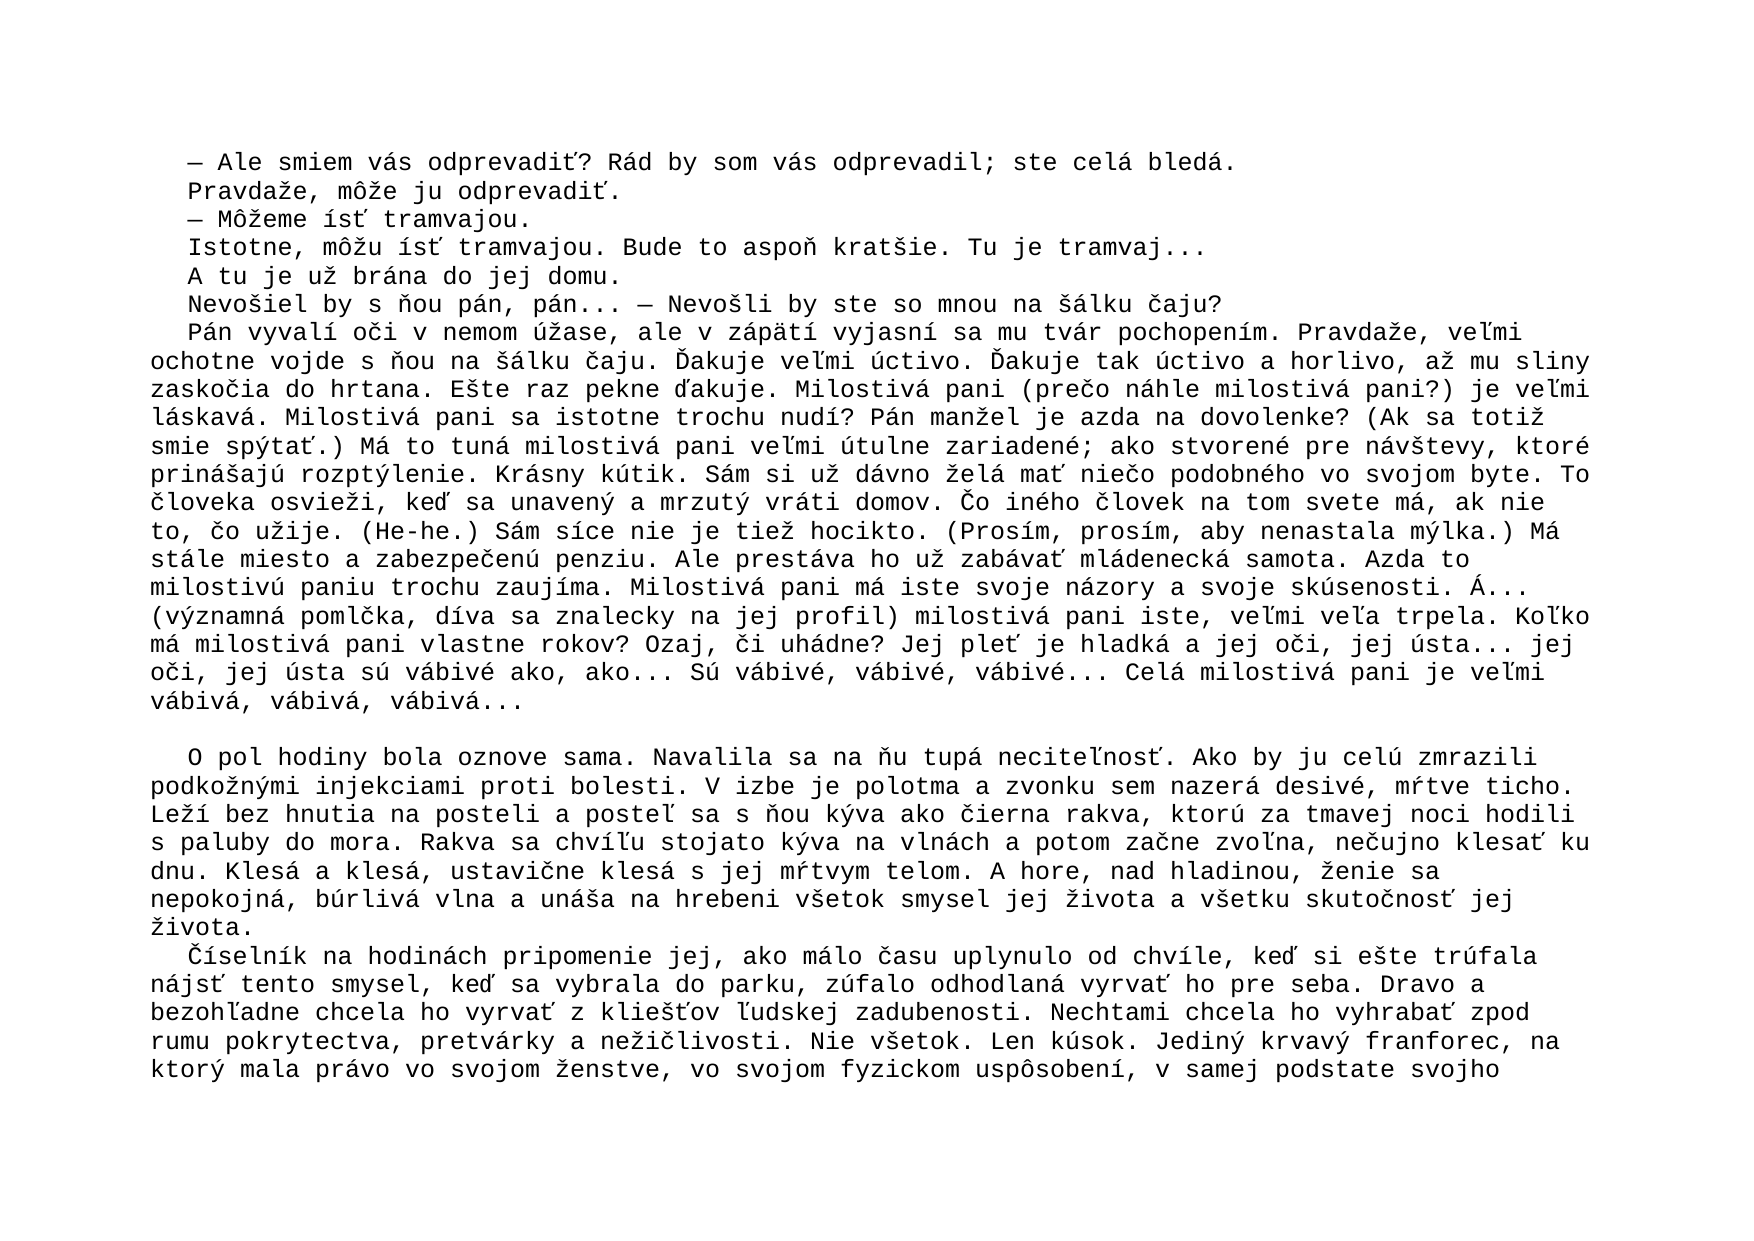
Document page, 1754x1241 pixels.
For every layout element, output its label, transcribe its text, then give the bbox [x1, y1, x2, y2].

text A tu je už brána do jej domu. [150, 263, 1603, 292]
text Číselník na hodinách pripomenie jej, ako málo času uplynulo od chvíle, keď si ešte trúfala nájsť tento smysel, keď sa vybrala do parku, zúfalo odhodlaná vyrvať ho pre seba. Dravo a bezohľadne chcela ho vyrvať z kliešťov ľudskej zadubenosti. Nechtami chcela ho vyhrabať zpod rumu pokrytectva, pretvárky a nežičlivosti. Nie všetok. Len kúsok. Jediný krvavý franforec, na ktorý mala právo vo svojom ženstve, vo svojom fyzickom uspôsobení, v samej podstate svojho [150, 943, 1603, 1085]
text Pán vyvalí oči v nemom úžase, ale v zápätí vyjasní sa mu tvár pochopením. Pravdaže, veľmi ochotne vojde s ňou na šálku čaju. Ďakuje veľmi úctivo. Ďakuje tak úctivo a horlivo, až mu sliny zaskočia do hrtana. Ešte raz pekne ďakuje. Milostivá pani (prečo náhle milostivá pani?) je veľmi láskavá. Milostivá pani sa istotne trochu nudí? Pán manžel je azda na dovolenke? (Ak sa totiž smie spýtať.) Má to tuná milostivá pani veľmi útulne zariadené; ako stvorené pre návštevy, ktoré prinášajú rozptýlenie. Krásny kútik. Sám si už dávno želá mať niečo podobného vo svojom byte. To človeka osvieži, keď sa unavený a mrzutý vráti domov. Čo iného človek na tom svete má, ak nie to, čo užije. (He-he.) Sám síce nie je tiež hocikto. (Prosím, prosím, aby nenastala mýlka.) Má stále miesto a zabezpečenú penziu. Ale prestáva ho už zabávať mládenecká samota. Azda to milostivú paniu trochu zaujíma. Milostivá pani má iste svoje názory a svoje skúsenosti. Á... (významná pomlčka, díva sa znalecky na jej profil) milostivá pani iste, veľmi veľa trpela. Koľko má milostivá pani vlastne rokov? Ozaj, či uhádne? Jej pleť je hladká a jej oči, jej ústa... jej oči, jej ústa sú vábivé ako, ako... Sú vábivé, vábivé, vábivé... Celá milostivá pani je veľmi vábivá, vábivá, vábivá... [150, 320, 1603, 717]
text Pravdaže, môže ju odprevadiť. [150, 178, 1603, 207]
text O pol hodiny bola oznove sama. Navalila sa na ňu tupá neciteľnosť. Ako by ju celú zmrazili podkožnými injekciami proti bolesti. V izbe je polotma a zvonku sem nazerá desivé, mŕtve ticho. Leží bez hnutia na posteli a posteľ sa s ňou kýva ako čierna rakva, ktorú za tmavej noci hodili s paluby do mora. Rakva sa chvíľu stojato kýva na vlnách a potom začne zvoľna, nečujno klesať ku dnu. Klesá a klesá, ustavične klesá s jej mŕtvym telom. A hore, nad hladinou, ženie sa nepokojná, búrlivá vlna a unáša na hrebeni všetok smysel jej života a všetku skutočnosť jej života. [150, 745, 1603, 943]
text — Ale smiem vás odprevadiť? Rád by som vás odprevadil; ste celá bledá. [150, 150, 1603, 178]
text Istotne, môžu ísť tramvajou. Bude to aspoň kratšie. Tu je tramvaj... [150, 235, 1603, 263]
text Nevošiel by s ňou pán, pán... — Nevošli by ste so mnou na šálku čaju? [150, 292, 1603, 320]
text — Môžeme ísť tramvajou. [150, 207, 1603, 235]
